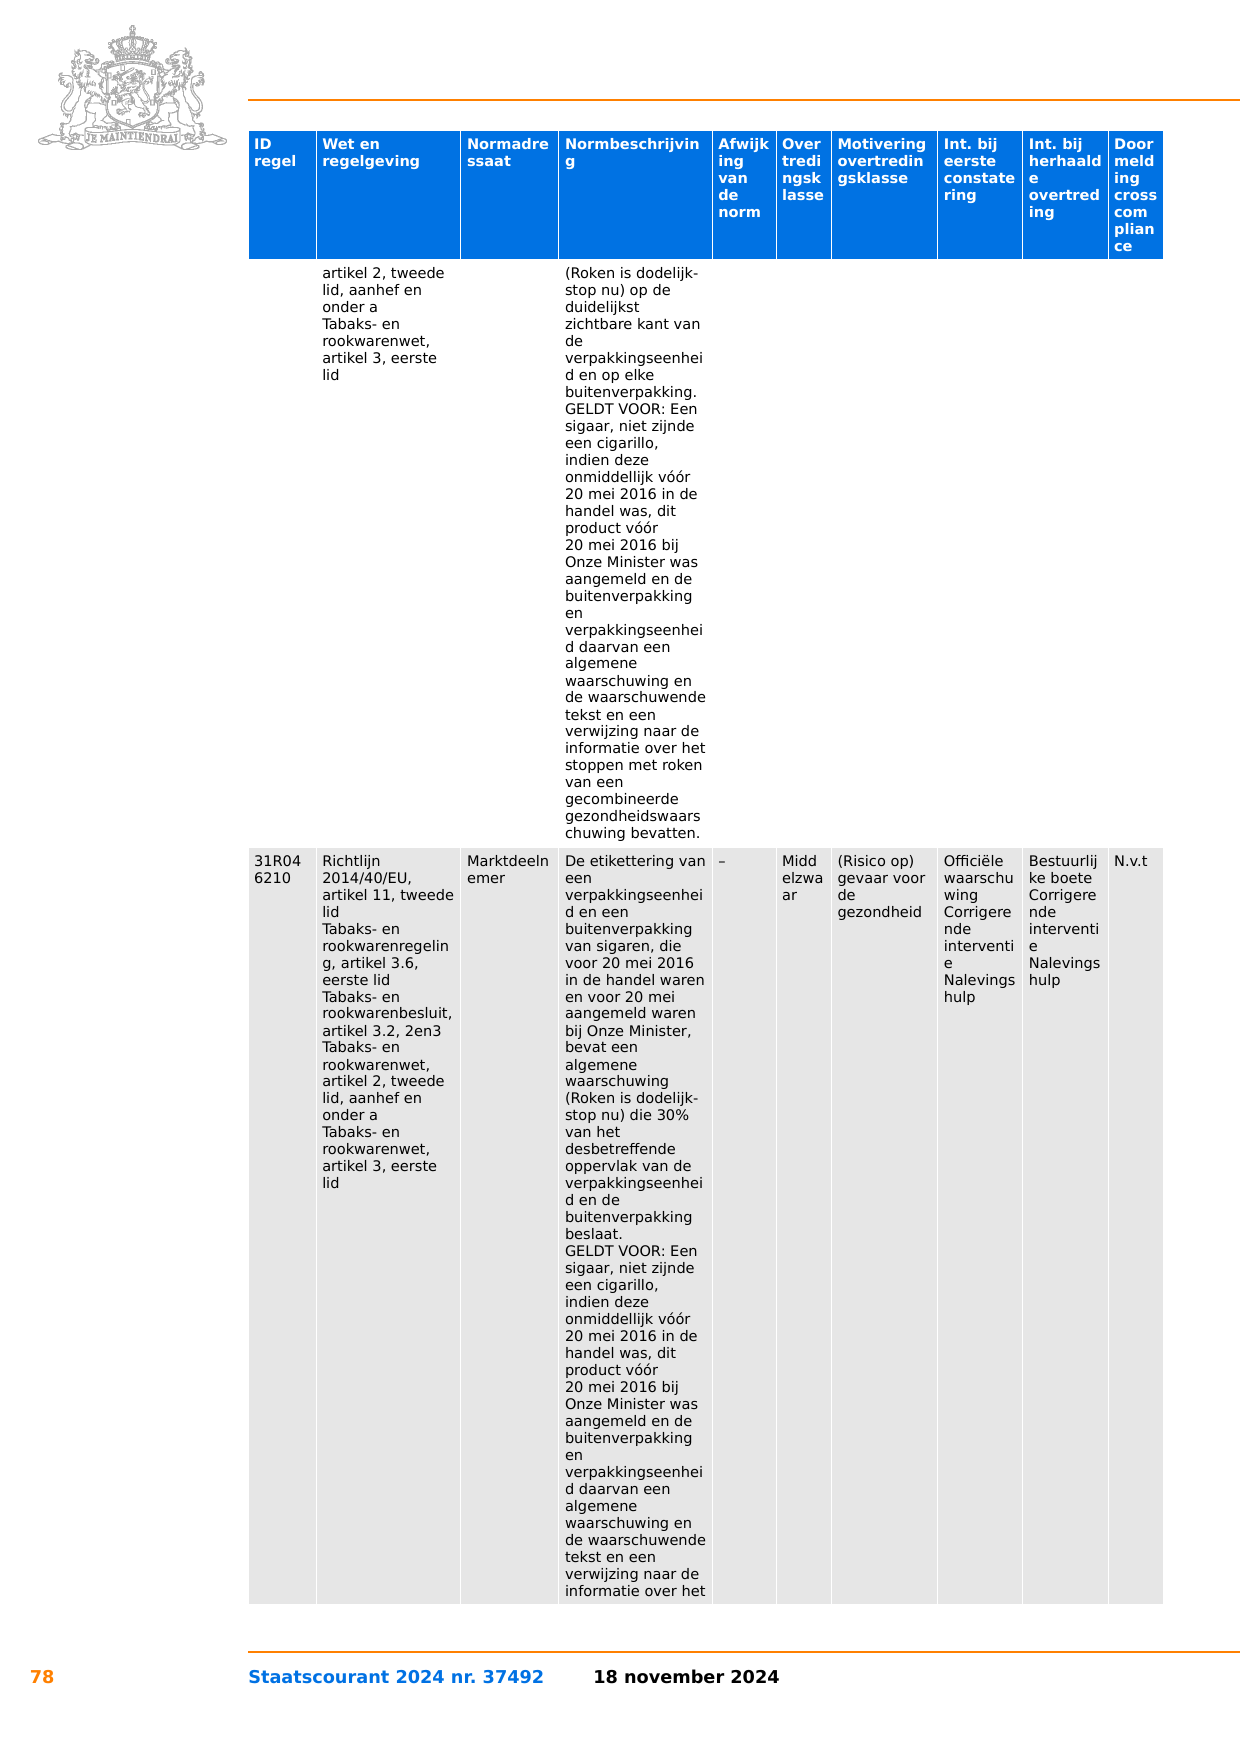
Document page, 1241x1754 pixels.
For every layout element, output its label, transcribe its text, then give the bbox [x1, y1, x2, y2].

table_cell [1023, 260, 1108, 847]
table_cell [461, 260, 558, 847]
table_cell [832, 260, 937, 847]
table_cell [713, 260, 776, 847]
table_cell Marktdeelnemer [461, 848, 558, 1604]
table_cell De etikettering van een verpakkingseenheid en een buitenverpakking van sigaren, die voor 20 mei 2016 in de handel waren en voor 20 mei aangemeld waren bij Onze Minister, bevat een algemene waarschuwing (Roken is dodelijk- stop nu) die 30% van het desbetreffende oppervlak van de verpakkingseenheid en de buitenverpakking beslaat. GELDT VOOR: Een sigaar, niet zijnde een cigarillo, indien deze onmiddellijk vóór 20 mei 2016 in de handel was, dit product vóór 20 mei 2016 bij Onze Minister was aangemeld en de buitenverpakking en verpakkingseenheid daarvan een algemene waarschuwing en de waarschuwende tekst en een verwijzing naar de informatie over het [559, 848, 712, 1604]
table_cell [1109, 260, 1163, 847]
table_cell [938, 260, 1022, 847]
table_cell artikel 2, tweede lid, aanhef en onder a Tabaks- en rookwarenwet, artikel 3, eerste lid [317, 260, 460, 847]
table_cell (Roken is dodelijk- stop nu) op de duidelijkst zichtbare kant van de verpakkingseenheid en op elke buitenverpakking. GELDT VOOR: Een sigaar, niet zijnde een cigarillo, indien deze onmiddellijk vóór 20 mei 2016 in de handel was, dit product vóór 20 mei 2016 bij Onze Minister was aangemeld en de buitenverpakking en verpakkingseenheid daarvan een algemene waarschuwing en de waarschuwende tekst en een verwijzing naar de informatie over het stoppen met roken van een gecombineerde gezondheidswaarschuwing bevatten. [559, 260, 712, 847]
table_cell (Risico op) gevaar voor de gezondheid [832, 848, 937, 1604]
table_header Int. bij herhaalde overtreding [1023, 131, 1108, 259]
table_cell 31R046210 [249, 848, 316, 1604]
table_header Afwijking van de norm [713, 131, 776, 259]
table_cell Middelzwaar [777, 848, 831, 1604]
table_header Motivering overtredingsklasse [832, 131, 937, 259]
table_header Normadressaat [461, 131, 558, 259]
table_cell [777, 260, 831, 847]
table_header Doormelding cross compliance [1109, 131, 1163, 259]
table_header Wet en regelgeving [317, 131, 460, 259]
table_header ID regel [249, 131, 316, 259]
table_cell N.v.t [1109, 848, 1163, 1604]
picture [38, 25, 227, 150]
table_header Normbeschrijving [559, 131, 712, 259]
table_cell Officiële waarschuwing Corrigerende interventie Nalevingshulp [938, 848, 1022, 1604]
table_cell [249, 260, 316, 847]
table_cell – [713, 848, 776, 1604]
table_cell Richtlijn 2014/40/EU, artikel 11, tweede lid Tabaks- en rookwarenregeling, artikel 3.6, eerste lid Tabaks- en rookwarenbesluit, artikel 3.2, 2en3 Tabaks- en rookwarenwet, artikel 2, tweede lid, aanhef en onder a Tabaks- en rookwarenwet, artikel 3, eerste lid [317, 848, 460, 1604]
table_header Overtredingsklasse [777, 131, 831, 259]
table_cell Bestuurlijke boete Corrigerende interventie Nalevingshulp [1023, 848, 1108, 1604]
table_header Int. bij eerste constatering [938, 131, 1022, 259]
